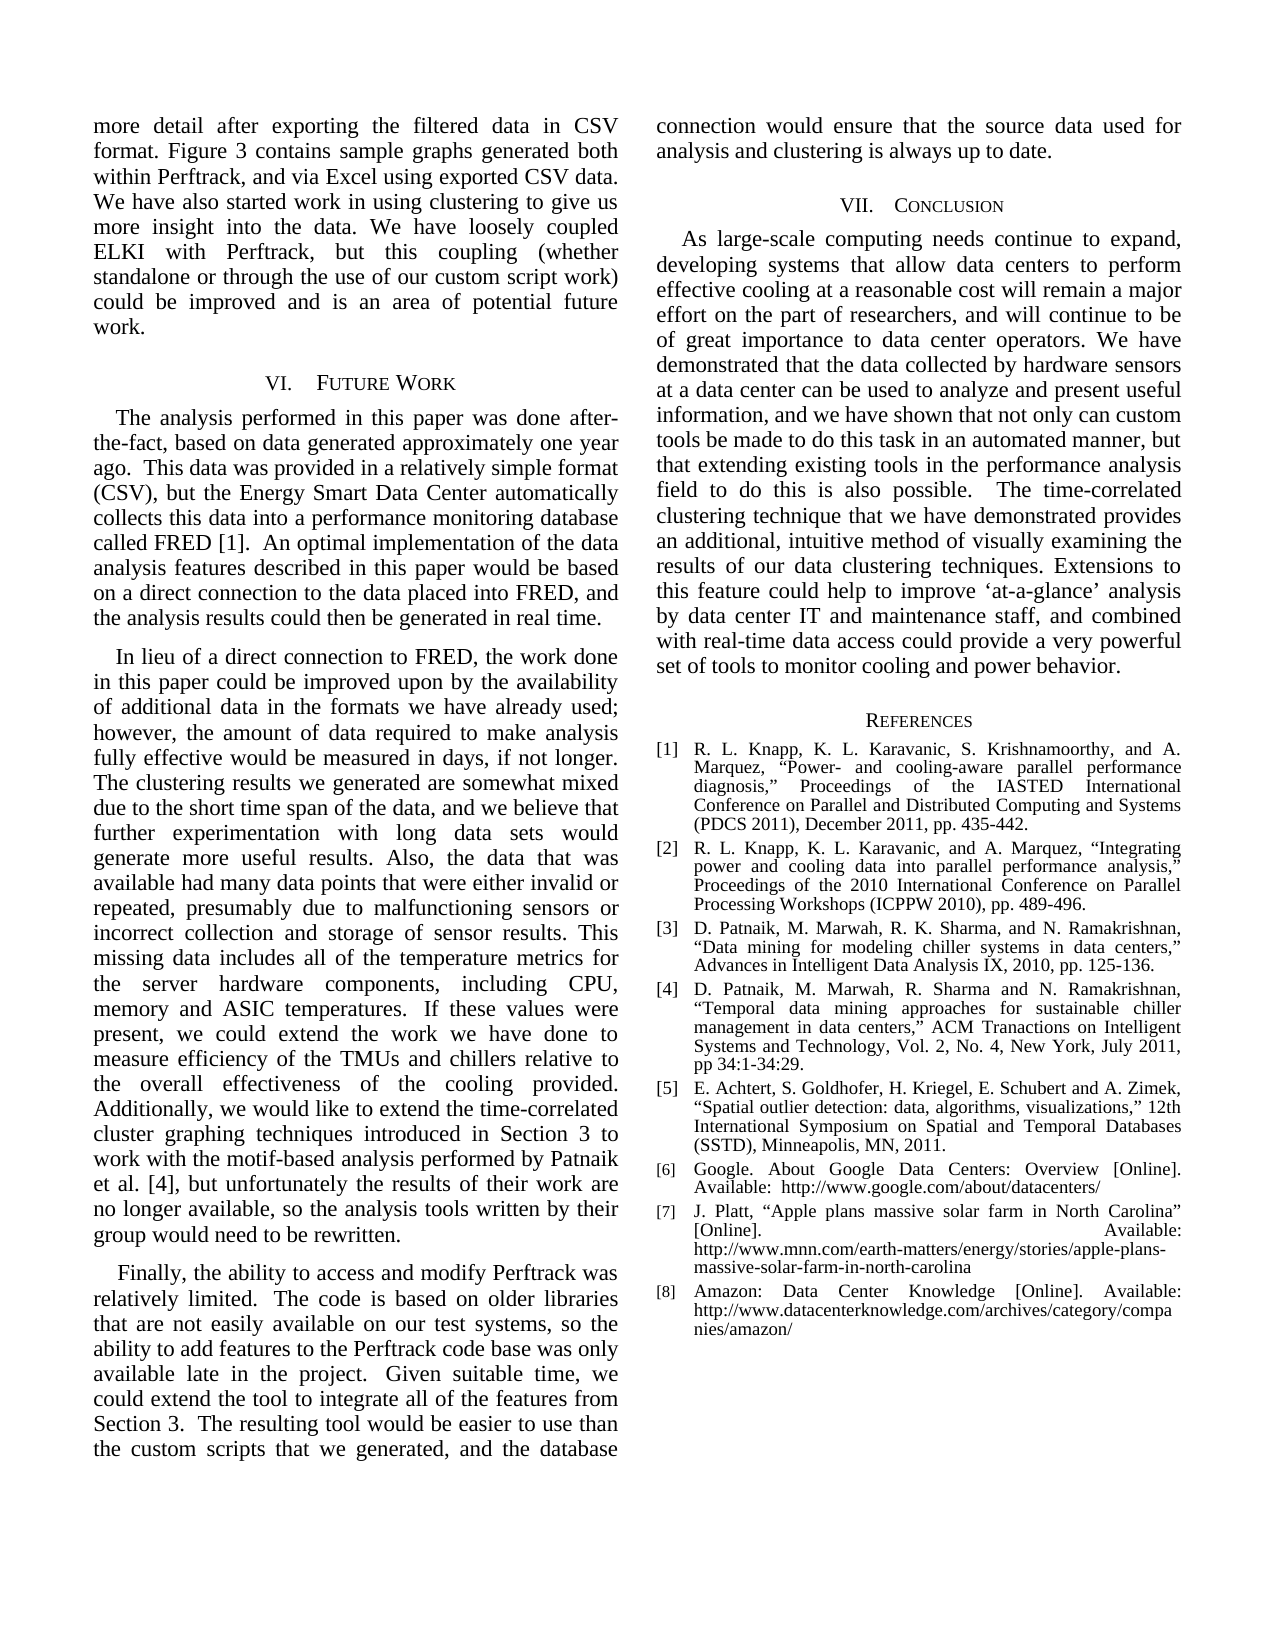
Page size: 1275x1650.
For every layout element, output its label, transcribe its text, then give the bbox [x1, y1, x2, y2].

text The analysis performed in this paper was done after-the-fact, based on data generated approximately one year ago. This data was provided in a relatively simple format (CSV), but the Energy Smart Data Center automatically collects this data into a performance monitoring database called FRED [1]. An optimal implementation of the data analysis features described in this paper would be based on a direct connection to the data placed into FRED, and the analysis results could then be generated in real time. [93, 403, 619, 631]
subtitle Future Work [93, 369, 619, 395]
list Google. About Google Data Centers: Overview [Online]. Available: http://www.google.com/about/datacenters/ [656, 1160, 1182, 1197]
subtitle Conclusion [656, 193, 1182, 217]
text In lieu of a direct connection to FRED, the work done in this paper could be improved upon by the availability of additional data in the formats we have already used; however, the amount of data required to make analysis fully effective would be measured in days, if not longer. The clustering results we generated are somewhat mixed due to the short time span of the data, and we believe that further experimentation with long data sets would generate more useful results. Also, the data that was available had many data points that were either invalid or repeated, presumably due to malfunctioning sensors or incorrect collection and storage of sensor results. This missing data includes all of the temperature metrics for the server hardware components, including CPU, memory and ASIC temperatures. If these values were present, we could extend the work we have done to measure efficiency of the TMUs and chillers relative to the overall effectiveness of the cooling provided. Additionally, we would like to extend the time-correlated cluster graphing techniques introduced in Section 3 to work with the motif-based analysis performed by Patnaik et al. [4], but unfortunately the results of their work are no longer available, so the analysis tools written by their group would need to be rewritten. [93, 643, 619, 1247]
text Finally, the ability to access and modify Perftrack was relatively limited. The code is based on older libraries that are not easily available on our test systems, so the ability to add features to the Perftrack code base was only available late in the project. Given suitable time, we could extend the tool to integrate all of the features from Section 3. The resulting tool would be easier to use than the custom scripts that we generated, and the database [93, 1259, 619, 1462]
list R. L. Knapp, K. L. Karavanic, S. Krishnamoorthy, and A. Marquez, “Power- and cooling-aware parallel performance diagnosis,” Proceedings of the IASTED International Conference on Parallel and Distributed Computing and Systems (PDCS 2011), December 2011, pp. 435-442. [656, 740, 1182, 834]
text connection would ensure that the source data used for analysis and clustering is always up to date. [656, 112, 1182, 164]
text As large-scale computing needs continue to expand, developing systems that allow data centers to perform effective cooling at a reasonable cost will remain a major effort on the part of researchers, and will continue to be of great importance to data center operators. We have demonstrated that the data collected by hardware sensors at a data center can be used to analyze and present useful information, and we have shown that not only can custom tools be made to do this task in an automated manner, but that extending existing tools in the performance analysis field to do this is also possible. The time-correlated clustering technique that we have demonstrated provides an additional, intuitive method of visually examining the results of our data clustering techniques. Extensions to this feature could help to improve ‘at-a-glance’ analysis by data center IT and maintenance staff, and combined with real-time data access could provide a very powerful set of tools to monitor cooling and power behavior. [656, 226, 1182, 679]
list D. Patnaik, M. Marwah, R. K. Sharma, and N. Ramakrishnan, “Data mining for modeling chiller systems in data centers,” Advances in Intelligent Data Analysis IX, 2010, pp. 125-136. [656, 919, 1182, 976]
list Amazon: Data Center Knowledge [Online]. Available: http://www.datacenterknowledge.com/archives/category/companies/amazon/ [656, 1283, 1182, 1339]
list J. Platt, “Apple plans massive solar farm in North Carolina” [Online]. Available: http://www.mnn.com/earth-matters/energy/stories/apple-plans-massive-solar-farm-in-north-carolina [656, 1203, 1182, 1278]
list R. L. Knapp, K. L. Karavanic, and A. Marquez, “Integrating power and cooling data into parallel performance analysis,” Proceedings of the 2010 International Conference on Parallel Processing Workshops (ICPPW 2010), pp. 489-496. [656, 839, 1182, 914]
subtitle References [656, 708, 1182, 732]
list E. Achtert, S. Goldhofer, H. Kriegel, E. Schubert and A. Zimek, “Spatial outlier detection: data, algorithms, visualizations,” 12th International Symposium on Spatial and Temporal Databases (SSTD), Minneapolis, MN, 2011. [656, 1080, 1182, 1155]
list D. Patnaik, M. Marwah, R. Sharma and N. Ramakrishnan, “Temporal data mining approaches for sustainable chiller management in data centers,” ACM Tranactions on Intelligent Systems and Technology, Vol. 2, No. 4, New York, July 2011, pp 34:1-34:29. [656, 981, 1182, 1074]
text more detail after exporting the filtered data in CSV format. Figure 3 contains sample graphs generated both within Perftrack, and via Excel using exported CSV data. We have also started work in using clustering to give us more insight into the data. We have loosely coupled ELKI with Perftrack, but this coupling (whether standalone or through the use of our custom script work) could be improved and is an area of potential future work. [93, 112, 619, 340]
